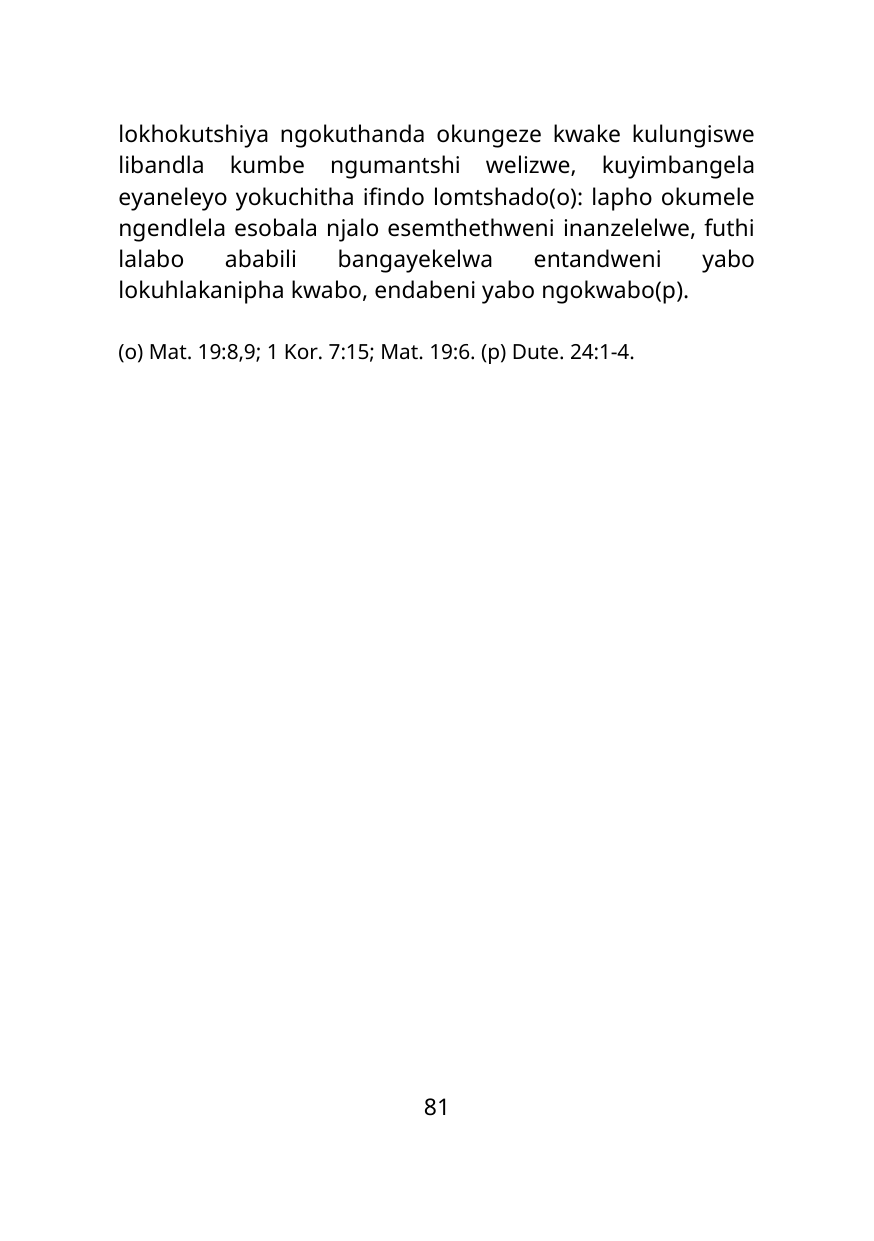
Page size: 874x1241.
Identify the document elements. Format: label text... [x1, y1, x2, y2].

text lokhokutshiya ngokuthanda okungeze kwake kulungiswe libandla kumbe ngumantshi welizwe, kuyimbangela eyaneleyo yokuchitha ifindo lomtshado(o): lapho okumele ngendlela esobala njalo esemthethweni inanzelelwe, futhi lalabo ababili bangayekelwa entandweni yabo lokuhlakanipha kwabo, endabeni yabo ngokwabo(p). [118, 118, 756, 306]
text (o) Mat. 19:8,9; 1 Kor. 7:15; Mat. 19:6. (p) Dute. 24:1-4. [118, 337, 756, 365]
